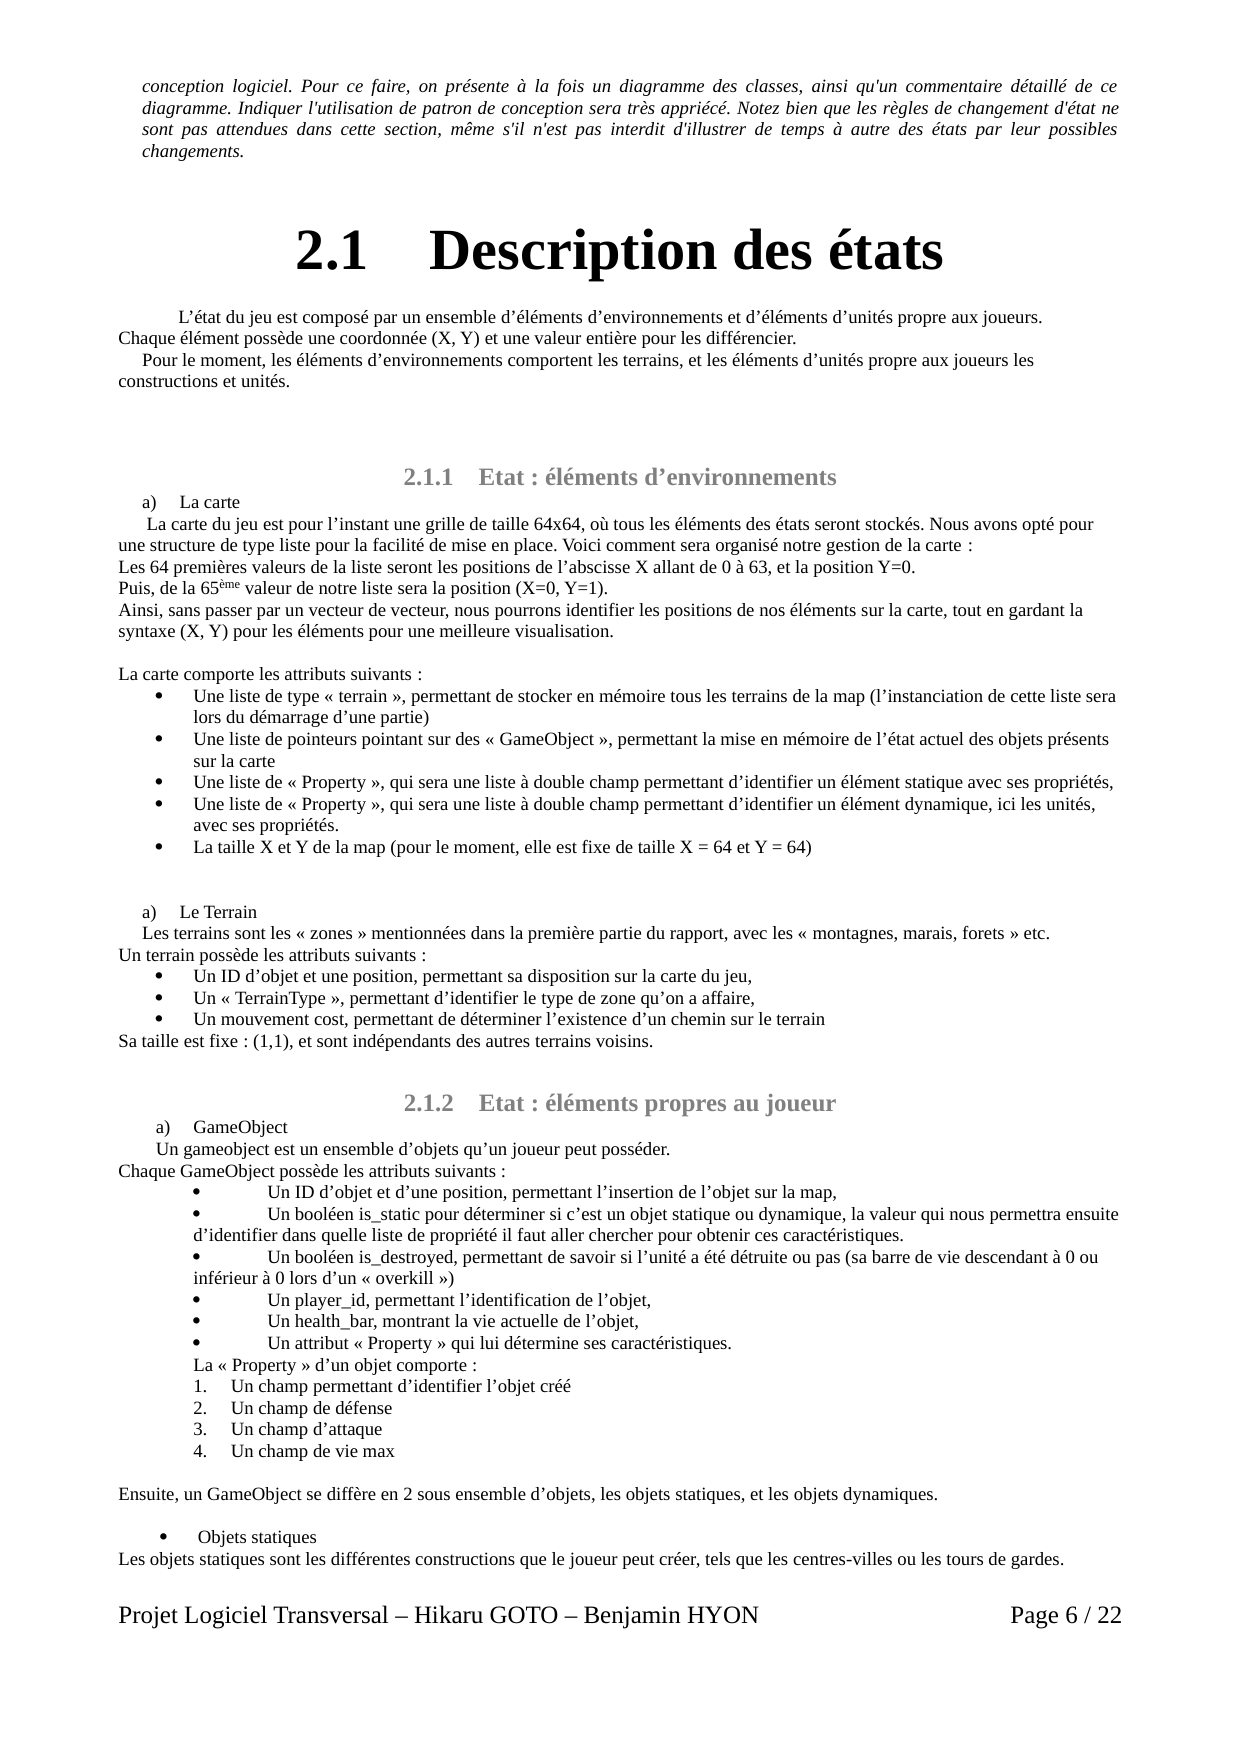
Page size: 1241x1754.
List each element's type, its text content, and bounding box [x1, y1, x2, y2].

list Le Terrain [142, 901, 1122, 922]
text La carte comporte les attributs suivants : [118, 663, 1122, 685]
list Un player_id, permettant l’identification de l’objet, [193, 1289, 1122, 1310]
subtitle Etat : éléments d’environnements [118, 462, 1122, 491]
text Puis, de la 65ème valeur de notre liste sera la position (X=0, Y=1). [118, 577, 1122, 599]
subtitle Description des états [118, 215, 1122, 282]
text Les 64 premières valeurs de la liste seront les positions de l’abscisse X allant de 0 à 63, et la position Y=0. [118, 556, 1122, 577]
text Sa taille est fixe : (1,1), et sont indépendants des autres terrains voisins. [118, 1030, 1122, 1051]
list La carte [142, 491, 1122, 512]
text Un terrain possède les attributs suivants : [118, 944, 1122, 965]
list Un booléen is_destroyed, permettant de savoir si l’unité a été détruite ou pas (sa barre de vie descendant à 0 ou inférieur à 0 lors d’un « overkill ») [193, 1246, 1122, 1289]
text Les terrains sont les « zones » mentionnées dans la première partie du rapport, avec les « montagnes, marais, forets » etc. [142, 922, 1122, 944]
list Objets statiques [160, 1526, 1122, 1548]
list Une liste de pointeurs pointant sur des « GameObject », permettant la mise en mémoire de l’état actuel des objets présents sur la carte [156, 728, 1122, 771]
list Un champ d’attaque [193, 1418, 1122, 1440]
list Un ID d’objet et une position, permettant sa disposition sur la carte du jeu, [156, 965, 1122, 987]
text Chaque élément possède une coordonnée (X, Y) et une valeur entière pour les différencier. [118, 327, 1122, 349]
list Un attribut « Property » qui lui détermine ses caractéristiques. [193, 1332, 1122, 1353]
list Un health_bar, montrant la vie actuelle de l’objet, [193, 1310, 1122, 1332]
text Ensuite, un GameObject se diffère en 2 sous ensemble d’objets, les objets statiques, et les objets dynamiques. [118, 1483, 1122, 1504]
text Pour le moment, les éléments d’environnements comportent les terrains, et les éléments d’unités propre aux joueurs les constructions et unités. [118, 349, 1122, 392]
text Les objets statiques sont les différentes constructions que le joueur peut créer, tels que les centres-villes ou les tours de gardes. [118, 1548, 1122, 1569]
list Une liste de « Property », qui sera une liste à double champ permettant d’identifier un élément statique avec ses propriétés, [156, 771, 1122, 793]
list La taille X et Y de la map (pour le moment, elle est fixe de taille X = 64 et Y = 64) [156, 836, 1122, 857]
list Un champ de vie max [193, 1440, 1122, 1461]
list Un ID d’objet et d’une position, permettant l’insertion de l’objet sur la map, [193, 1181, 1122, 1203]
list Une liste de type « terrain », permettant de stocker en mémoire tous les terrains de la map (l’instanciation de cette liste sera lors du démarrage d’une partie) [156, 685, 1122, 728]
text L’état du jeu est composé par un ensemble d’éléments d’environnements et d’éléments d’unités propre aux joueurs. [118, 306, 1122, 327]
list Un mouvement cost, permettant de déterminer l’existence d’un chemin sur le terrain [156, 1008, 1122, 1030]
text conception logiciel. Pour ce faire, on présente à la fois un diagramme des classes, ainsi qu'un commentaire détaillé de ce diagramme. Indiquer l'utilisation de patron de conception sera très appriécé. Notez bien que les règles de changement d'état ne sont pas attendues dans cette section, même s'il n'est pas interdit d'illustrer de temps à autre des états par leur possibles changements. [142, 75, 1122, 161]
list Un booléen is_static pour déterminer si c’est un objet statique ou dynamique, la valeur qui nous permettra ensuite d’identifier dans quelle liste de propriété il faut aller chercher pour obtenir ces caractéristiques. [193, 1203, 1122, 1246]
list GameObject [156, 1116, 1122, 1138]
text Un gameobject est un ensemble d’objets qu’un joueur peut posséder. [118, 1138, 1122, 1159]
text Ainsi, sans passer par un vecteur de vecteur, nous pourrons identifier les positions de nos éléments sur la carte, tout en gardant la syntaxe (X, Y) pour les éléments pour une meilleure visualisation. [118, 599, 1122, 642]
list Un champ permettant d’identifier l’objet créé [193, 1375, 1122, 1397]
subtitle Etat : éléments propres au joueur [118, 1088, 1122, 1116]
text La carte du jeu est pour l’instant une grille de taille 64x64, où tous les éléments des états seront stockés. Nous avons opté pour une structure de type liste pour la facilité de mise en place. Voici comment sera organisé notre gestion de la carte : [118, 512, 1122, 556]
text La « Property » d’un objet comporte : [156, 1353, 1122, 1375]
list Une liste de « Property », qui sera une liste à double champ permettant d’identifier un élément dynamique, ici les unités, avec ses propriétés. [156, 793, 1122, 836]
text Chaque GameObject possède les attributs suivants : [118, 1159, 1122, 1181]
list Un champ de défense [193, 1397, 1122, 1418]
list Un « TerrainType », permettant d’identifier le type de zone qu’on a affaire, [156, 987, 1122, 1008]
